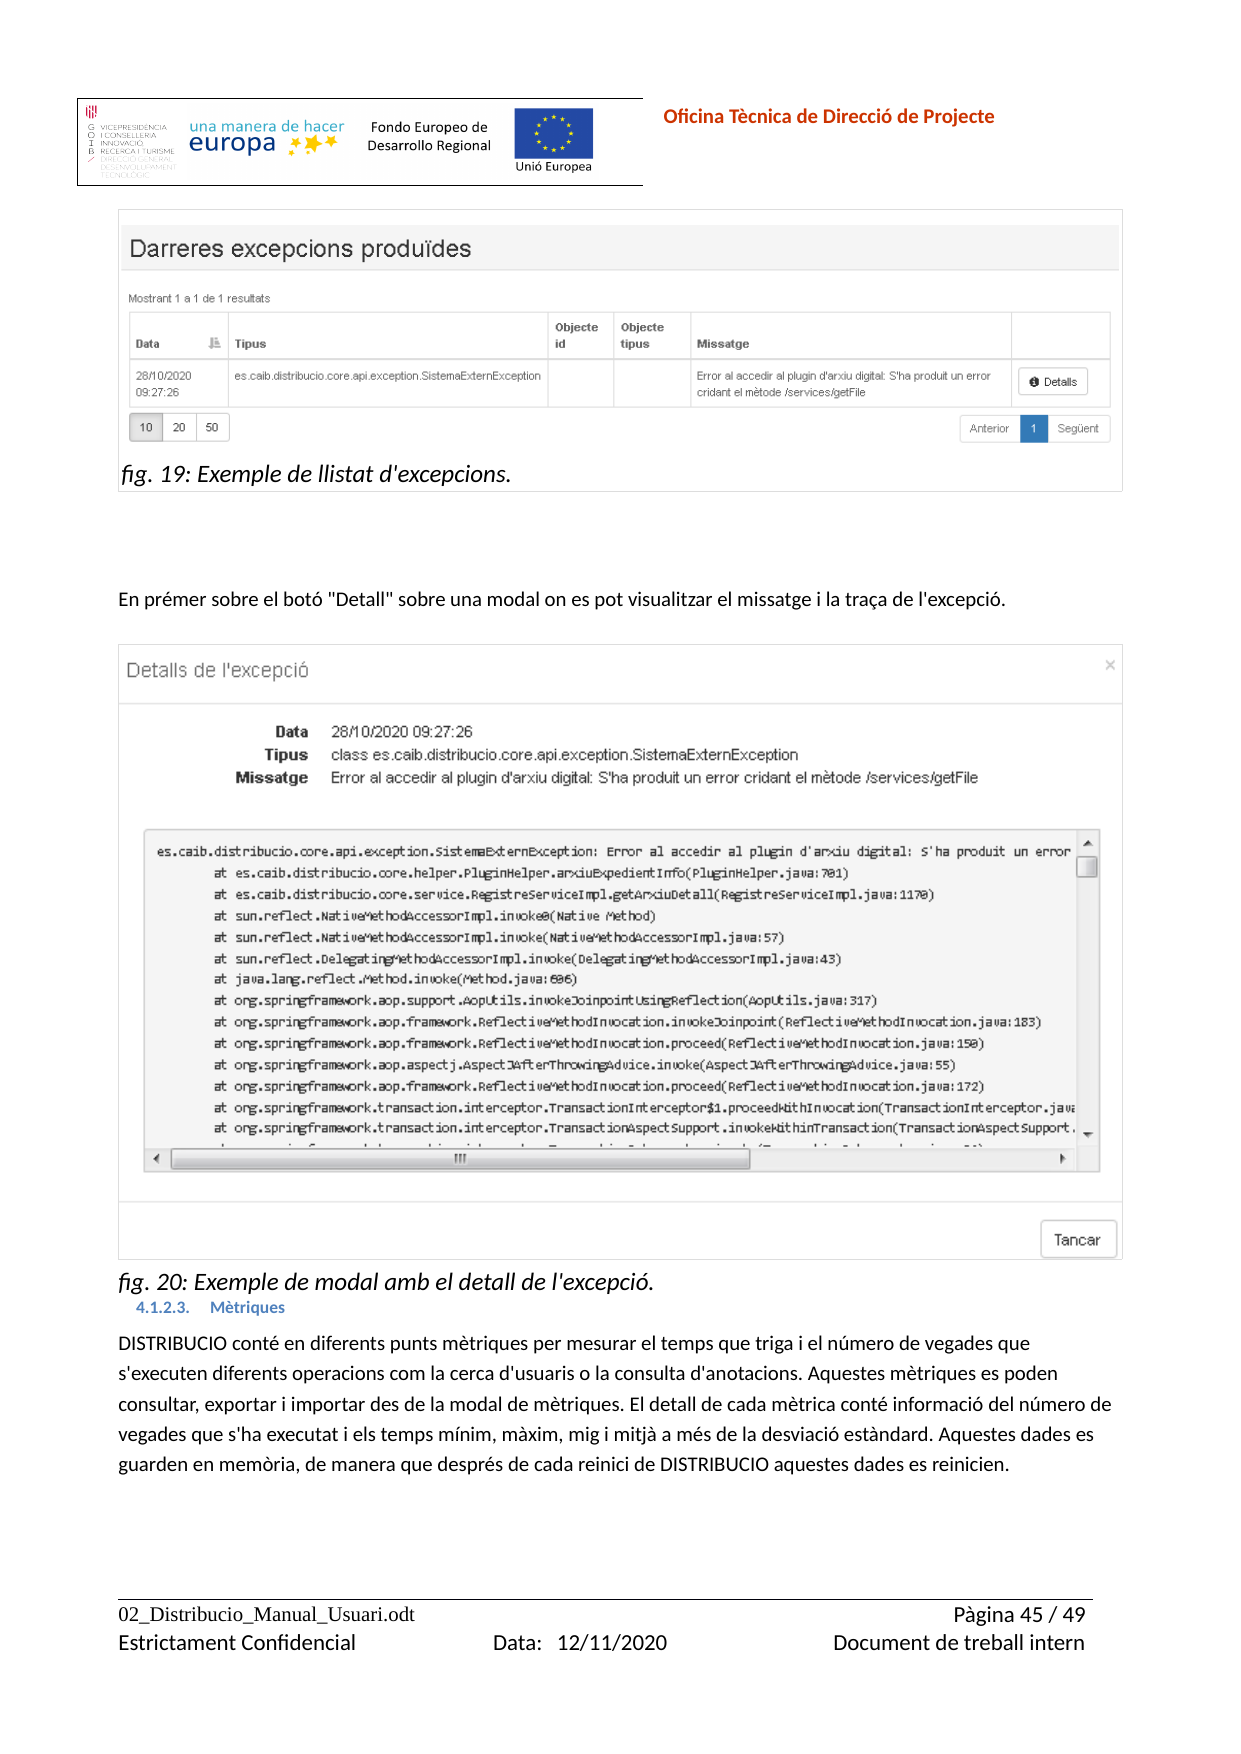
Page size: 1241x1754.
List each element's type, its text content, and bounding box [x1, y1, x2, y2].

text En prémer sobre el botó "Detall" sobre una modal on es pot visualitzar el missatge i la traça de l'excepció. [118, 586, 1122, 612]
picture [82, 103, 181, 180]
subtitle Mètriques [136, 1296, 1122, 1317]
picture [187, 103, 599, 180]
text DISTRIBUCIO conté en diferents punts mètriques per mesurar el temps que triga i el número de vegades que s'executen diferents operacions com la cerca d'usuaris o la consulta d'anotacions. Aquestes mètriques es poden consultar, exportar i importar des de la modal de mètriques. El detall de cada mètrica conté informació del número de vegades que s'ha executat i els temps mínim, màxim, mig i mitjà a més de la desviació estàndard. Aquestes dades es guarden en memòria, de manera que després de cada reinici de DISTRIBUCIO aquestes dades es reinicien. [118, 1330, 1122, 1477]
picture [119, 645, 1122, 1259]
text fig. 19: Exemple de llistat d'excepcions. [121, 452, 1119, 488]
text fig. 20: Exemple de modal amb el detall de l'excepció. [118, 1260, 1122, 1296]
picture [121, 225, 1119, 452]
